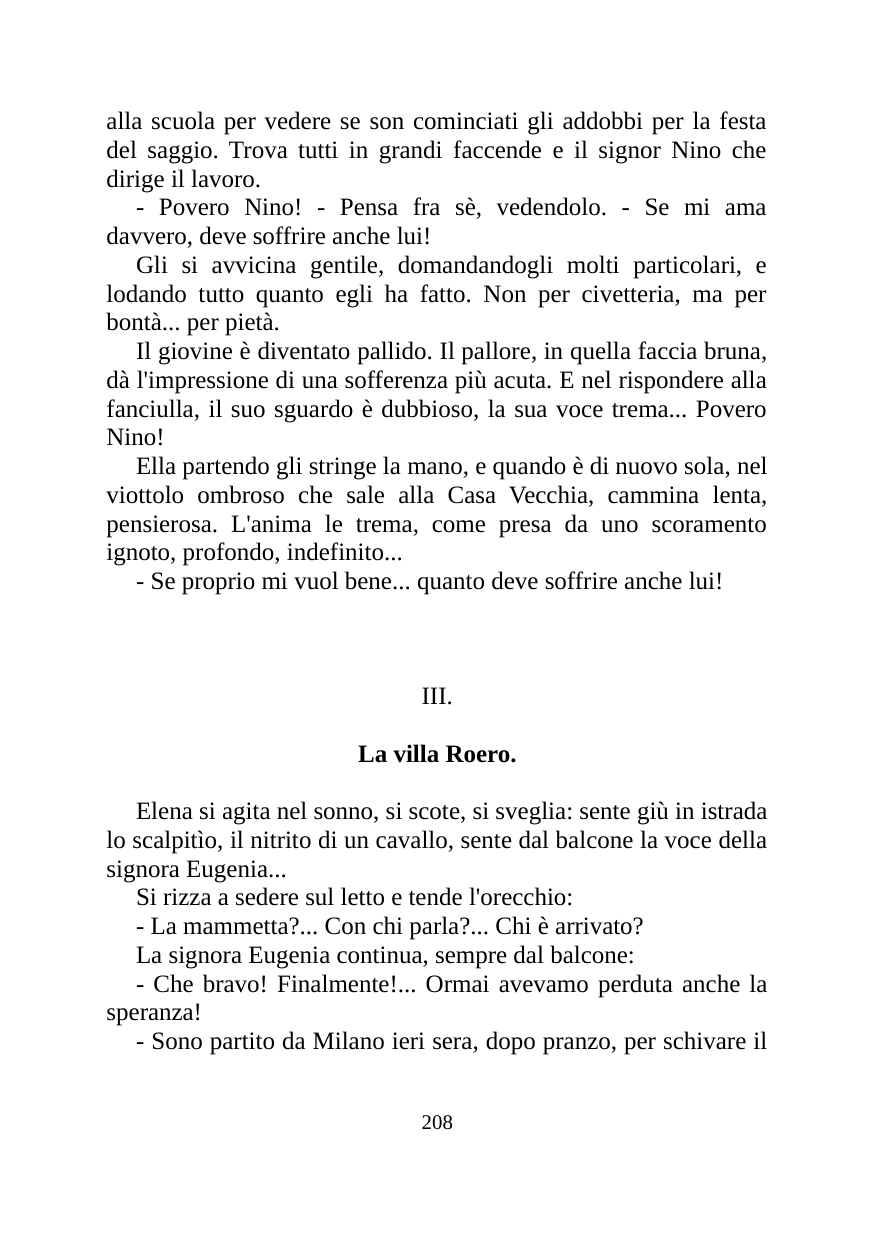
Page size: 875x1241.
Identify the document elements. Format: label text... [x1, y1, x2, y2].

text Ella partendo gli stringe la mano, e quando è di nuovo sola, nel viottolo ombroso che sale alla Casa Vecchia, cammina lenta, pensierosa. L'anima le trema, come presa da uno scoramento ignoto, profondo, indefinito... [106, 451, 768, 566]
text - La mammetta?... Con chi parla?... Chi è arrivato? [106, 911, 768, 940]
text La villa Roero. [106, 739, 768, 767]
text III. [106, 681, 768, 710]
text - Povero Nino! - Pensa fra sè, vedendolo. - Se mi ama davvero, deve soffrire anche lui! [106, 192, 768, 250]
text La signora Eugenia continua, sempre dal balcone: [106, 940, 768, 969]
text - Se proprio mi vuol bene... quanto deve soffrire anche lui! [106, 566, 768, 595]
text Si rizza a sedere sul letto e tende l'orecchio: [106, 882, 768, 911]
text - Che bravo! Finalmente!... Ormai avevamo perduta anche la speranza! [106, 969, 768, 1026]
text Gli si avvicina gentile, domandandogli molti particolari, e lodando tutto quanto egli ha fatto. Non per civetteria, ma per bontà... per pietà. [106, 250, 768, 336]
text - Sono partito da Milano ieri sera, dopo pranzo, per schivare il [106, 1026, 768, 1055]
text Il giovine è diventato pallido. Il pallore, in quella faccia bruna, dà l'impressione di una sofferenza più acuta. E nel rispondere alla fanciulla, il suo sguardo è dubbioso, la sua voce trema... Povero Nino! [106, 336, 768, 451]
text alla scuola per vedere se son cominciati gli addobbi per la festa del saggio. Trova tutti in grandi faccende e il signor Nino che dirige il lavoro. [106, 106, 768, 192]
text Elena si agita nel sonno, si scote, si sveglia: sente giù in istrada lo scalpitìo, il nitrito di un cavallo, sente dal balcone la voce della signora Eugenia... [106, 796, 768, 882]
